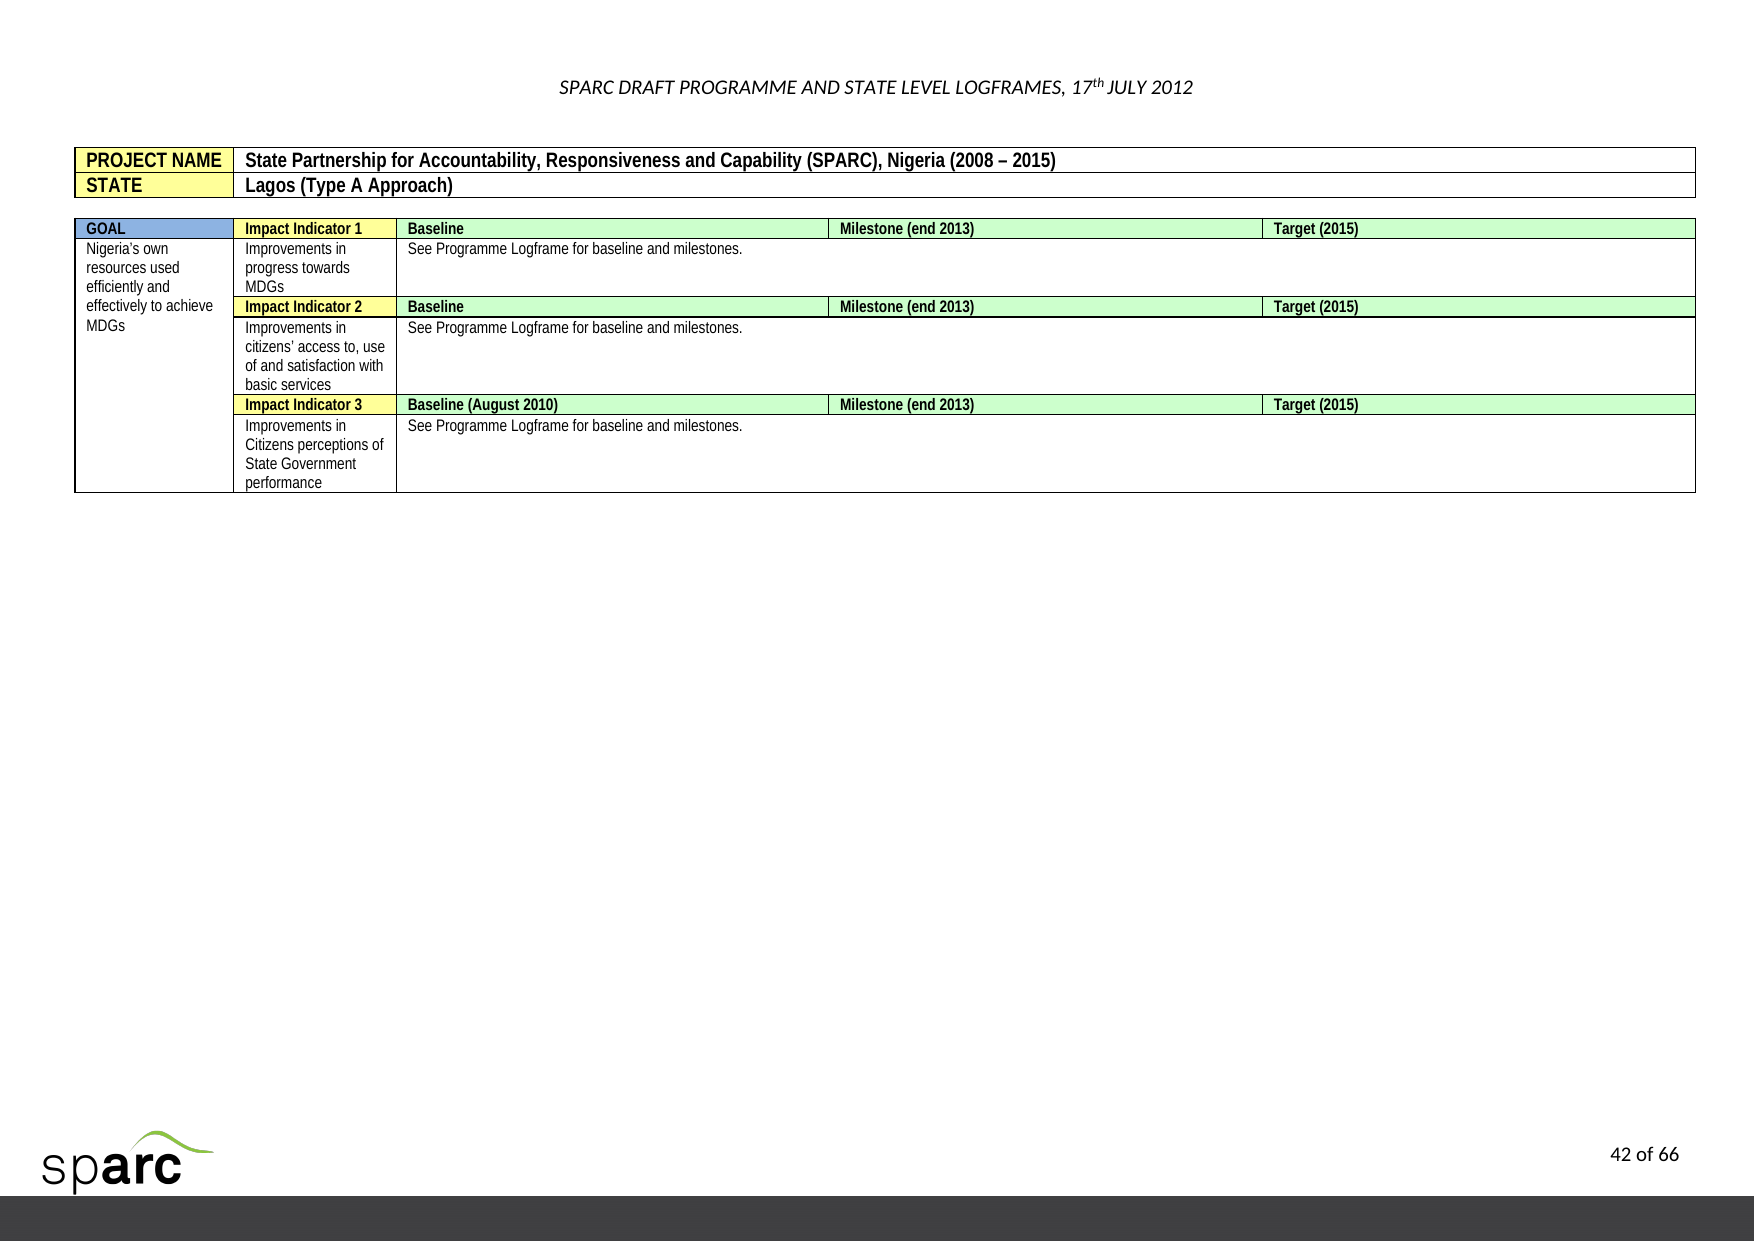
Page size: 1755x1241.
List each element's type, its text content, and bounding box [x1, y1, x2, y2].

table_cell Target (2015) [1263, 395, 1695, 414]
table_cell Target (2015) [1263, 297, 1695, 316]
table_cell See Programme Logframe for baseline and milestones. [397, 239, 1695, 296]
table_cell See Programme Logframe for baseline and milestones. [397, 415, 1695, 492]
table_cell Nigeria’s own resources used efficiently and effectively to achieve MDGs [76, 239, 233, 492]
table_cell Impact Indicator 3 [234, 395, 396, 414]
table_cell Milestone (end 2013) [829, 219, 1262, 238]
table_cell STATE [76, 173, 233, 197]
table_cell Impact Indicator 1 [234, 219, 396, 238]
table_cell Improvements in progress towards MDGs [234, 239, 396, 296]
table_cell Baseline [397, 297, 828, 316]
table_header State Partnership for Accountability, Responsiveness and Capability (SPARC), Nigeria (2008 – 2015) [234, 148, 1695, 172]
table_cell Milestone (end 2013) [829, 395, 1262, 414]
table_cell GOAL [76, 219, 233, 238]
table_cell Target (2015) [1263, 219, 1695, 238]
table_cell Milestone (end 2013) [829, 297, 1262, 316]
table_cell Baseline (August 2010) [397, 395, 828, 414]
table_header PROJECT NAME [76, 148, 233, 172]
table_cell Improvements in Citizens perceptions of State Government performance [234, 415, 396, 492]
table_cell [75, 198, 1696, 217]
table_cell Lagos (Type A Approach) [234, 173, 1695, 197]
table_cell Baseline [397, 219, 828, 238]
table_cell Impact Indicator 2 [234, 297, 396, 316]
table_cell See Programme Logframe for baseline and milestones. [397, 318, 1695, 394]
table_cell Improvements in citizens’ access to, use of and satisfaction with basic services [234, 318, 396, 394]
